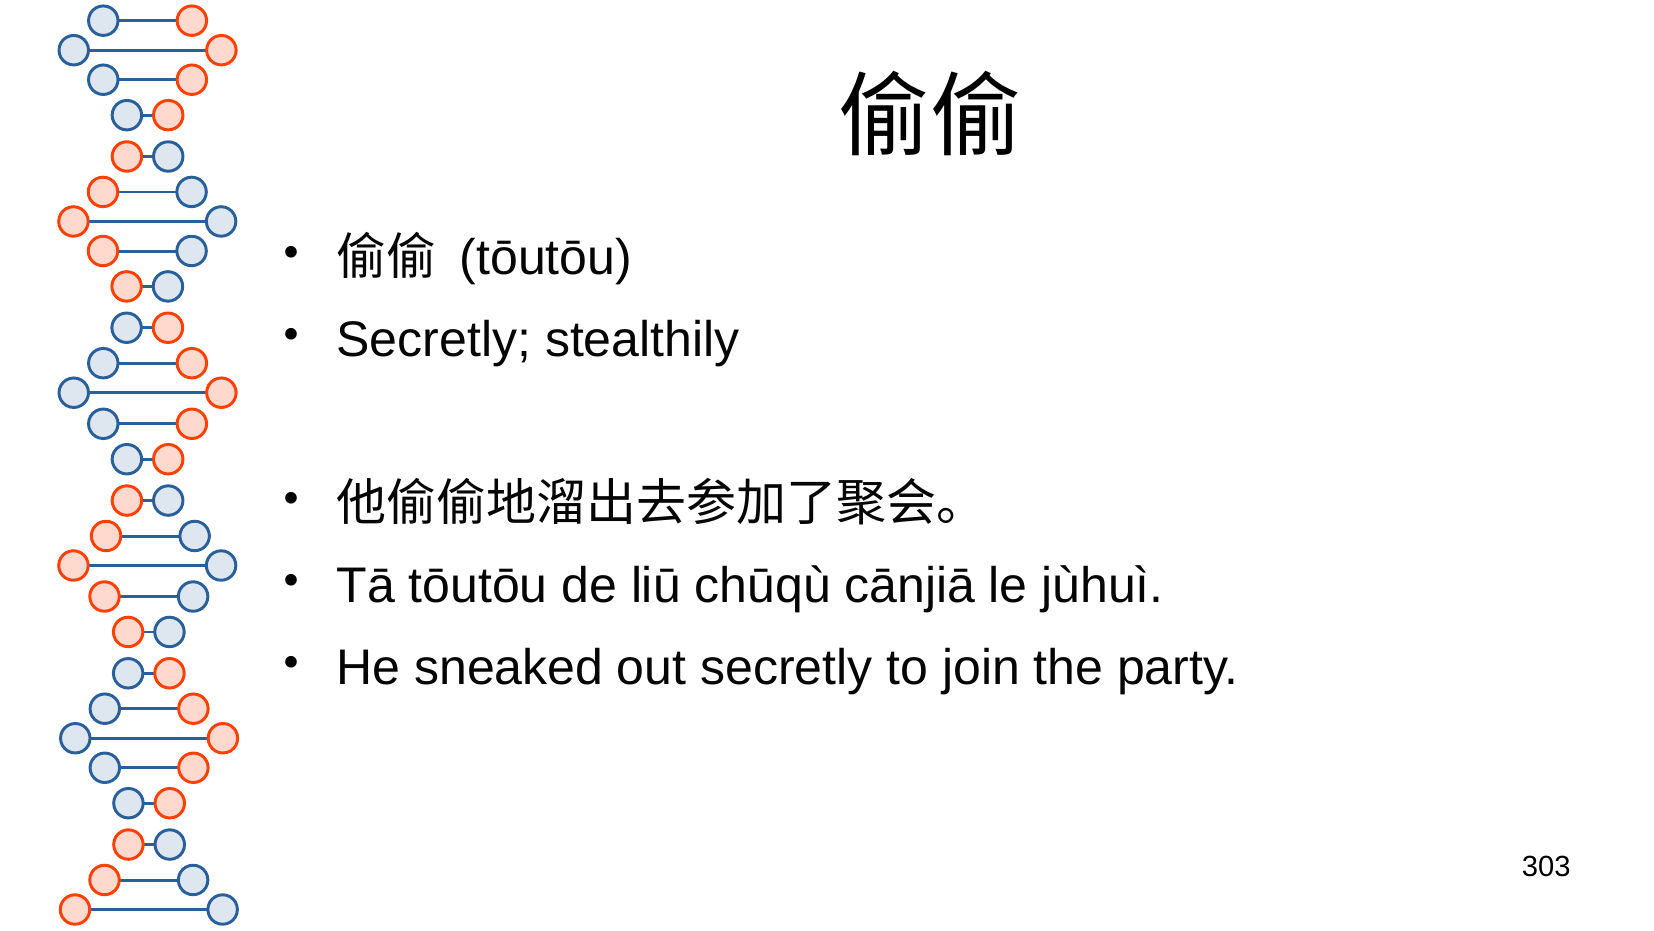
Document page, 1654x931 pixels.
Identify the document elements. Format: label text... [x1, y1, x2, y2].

list 偷偷 (tōutōu) Secretly; stealthily 他偷偷地溜出去参加了聚会。 Tā tōutōu de liū chūqù cānjiā le jùhuì. He sneaked out secretly to join the party. [265, 224, 1595, 764]
title 偷偷 [265, 35, 1595, 189]
